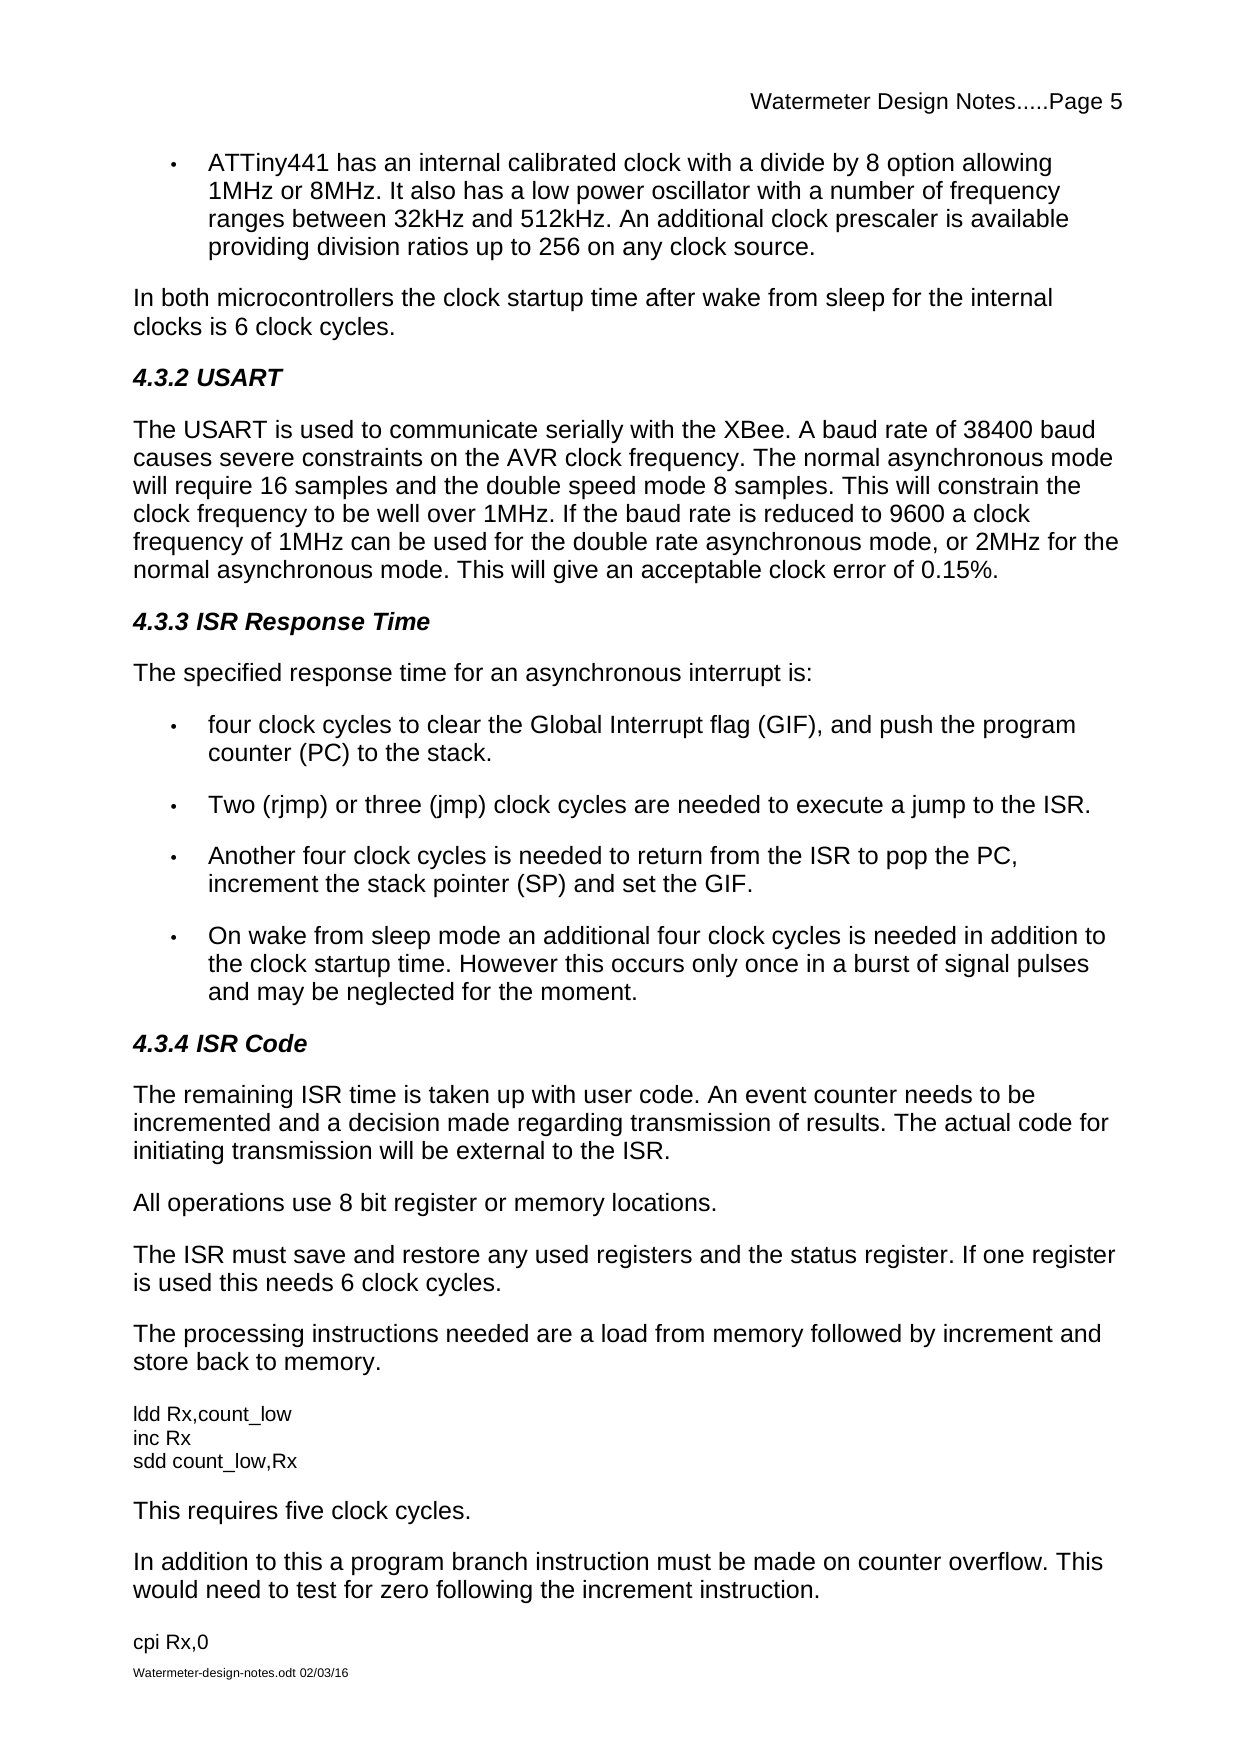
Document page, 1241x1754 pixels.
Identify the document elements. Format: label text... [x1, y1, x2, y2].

text The USART is used to communicate serially with the XBee. A baud rate of 38400 baud causes severe constraints on the AVR clock frequency. The normal asynchronous mode will require 16 samples and the double speed mode 8 samples. This will constrain the clock frequency to be well over 1MHz. If the baud rate is reduced to 9600 a clock frequency of 1MHz can be used for the double rate asynchronous mode, or 2MHz for the normal asynchronous mode. This will give an acceptable clock error of 0.15%. [133, 416, 1123, 584]
list Another four clock cycles is needed to return from the ISR to pop the PC, increment the stack pointer (SP) and set the GIF. [170, 842, 1123, 898]
text sdd count_low,Rx [133, 1449, 1123, 1473]
text cpi Rx,0 [133, 1630, 1123, 1654]
text inc Rx [133, 1426, 1123, 1449]
text The specified response time for an asynchronous interrupt is: [133, 659, 1123, 687]
subtitle ISR Code [133, 1029, 1123, 1058]
text The processing instructions needed are a load from memory followed by increment and store back to memory. [133, 1320, 1123, 1376]
subtitle USART [133, 364, 1123, 392]
text This requires five clock cycles. [133, 1497, 1123, 1525]
list Two (rjmp) or three (jmp) clock cycles are needed to execute a jump to the ISR. [170, 791, 1123, 818]
text ldd Rx,count_low [133, 1402, 1123, 1426]
text In addition to this a program branch instruction must be made on counter overflow. This would need to test for zero following the increment instruction. [133, 1548, 1123, 1604]
text All operations use 8 bit register or memory locations. [133, 1189, 1123, 1217]
list four clock cycles to clear the Global Interrupt flag (GIF), and push the program counter (PC) to the stack. [170, 711, 1123, 767]
list ATTiny441 has an internal calibrated clock with a divide by 8 option allowing 1MHz or 8MHz. It also has a low power oscillator with a number of frequency ranges between 32kHz and 512kHz. An additional clock prescaler is available providing division ratios up to 256 on any clock source. [170, 149, 1123, 261]
text The ISR must save and restore any used registers and the status register. If one register is used this needs 6 clock cycles. [133, 1241, 1123, 1297]
text In both microcontrollers the clock startup time after wake from sleep for the internal clocks is 6 clock cycles. [133, 284, 1123, 340]
subtitle ISR Response Time [133, 607, 1123, 636]
text The remaining ISR time is taken up with user code. An event counter needs to be incremented and a decision made regarding transmission of results. The actual code for initiating transmission will be external to the ISR. [133, 1081, 1123, 1165]
list On wake from sleep mode an additional four clock cycles is needed in addition to the clock startup time. However this occurs only once in a burst of signal pulses and may be neglected for the moment. [170, 922, 1123, 1006]
